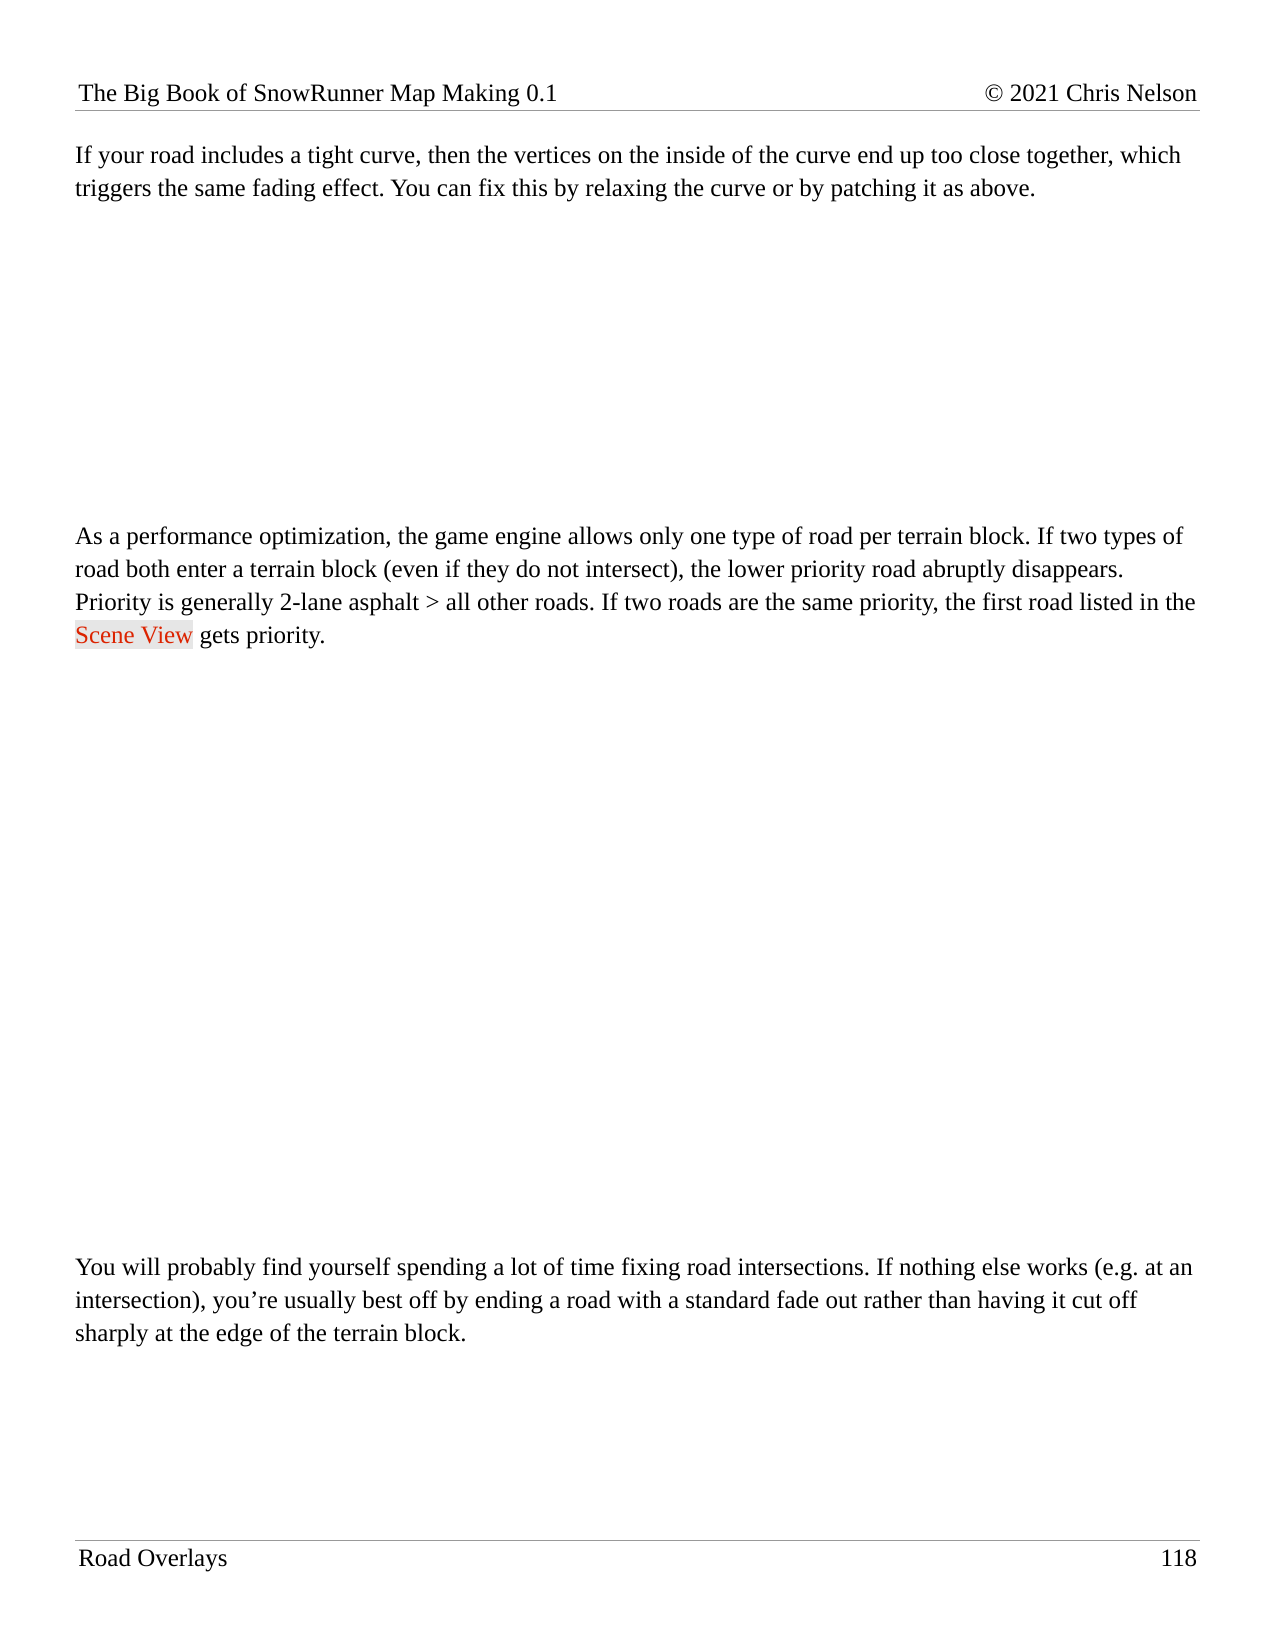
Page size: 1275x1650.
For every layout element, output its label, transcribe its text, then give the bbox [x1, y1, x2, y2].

text You will probably find yourself spending a lot of time fixing road intersections. If nothing else works (e.g. at an intersection), you’re usually best off by ending a road with a standard fade out rather than having it cut off sharply at the edge of the terrain block. [75, 1252, 1200, 1347]
text If your road includes a tight curve, then the vertices on the inside of the curve end up too close together, which triggers the same fading effect. You can fix this by relaxing the curve or by patching it as above. [75, 140, 1200, 202]
text As a performance optimization, the game engine allows only one type of road per terrain block. If two types of road both enter a terrain block (even if they do not intersect), the lower priority road abruptly disappears. Priority is generally 2-lane asphalt > all other roads. If two roads are the same priority, the first road listed in the Scene View gets priority. [75, 521, 1200, 649]
